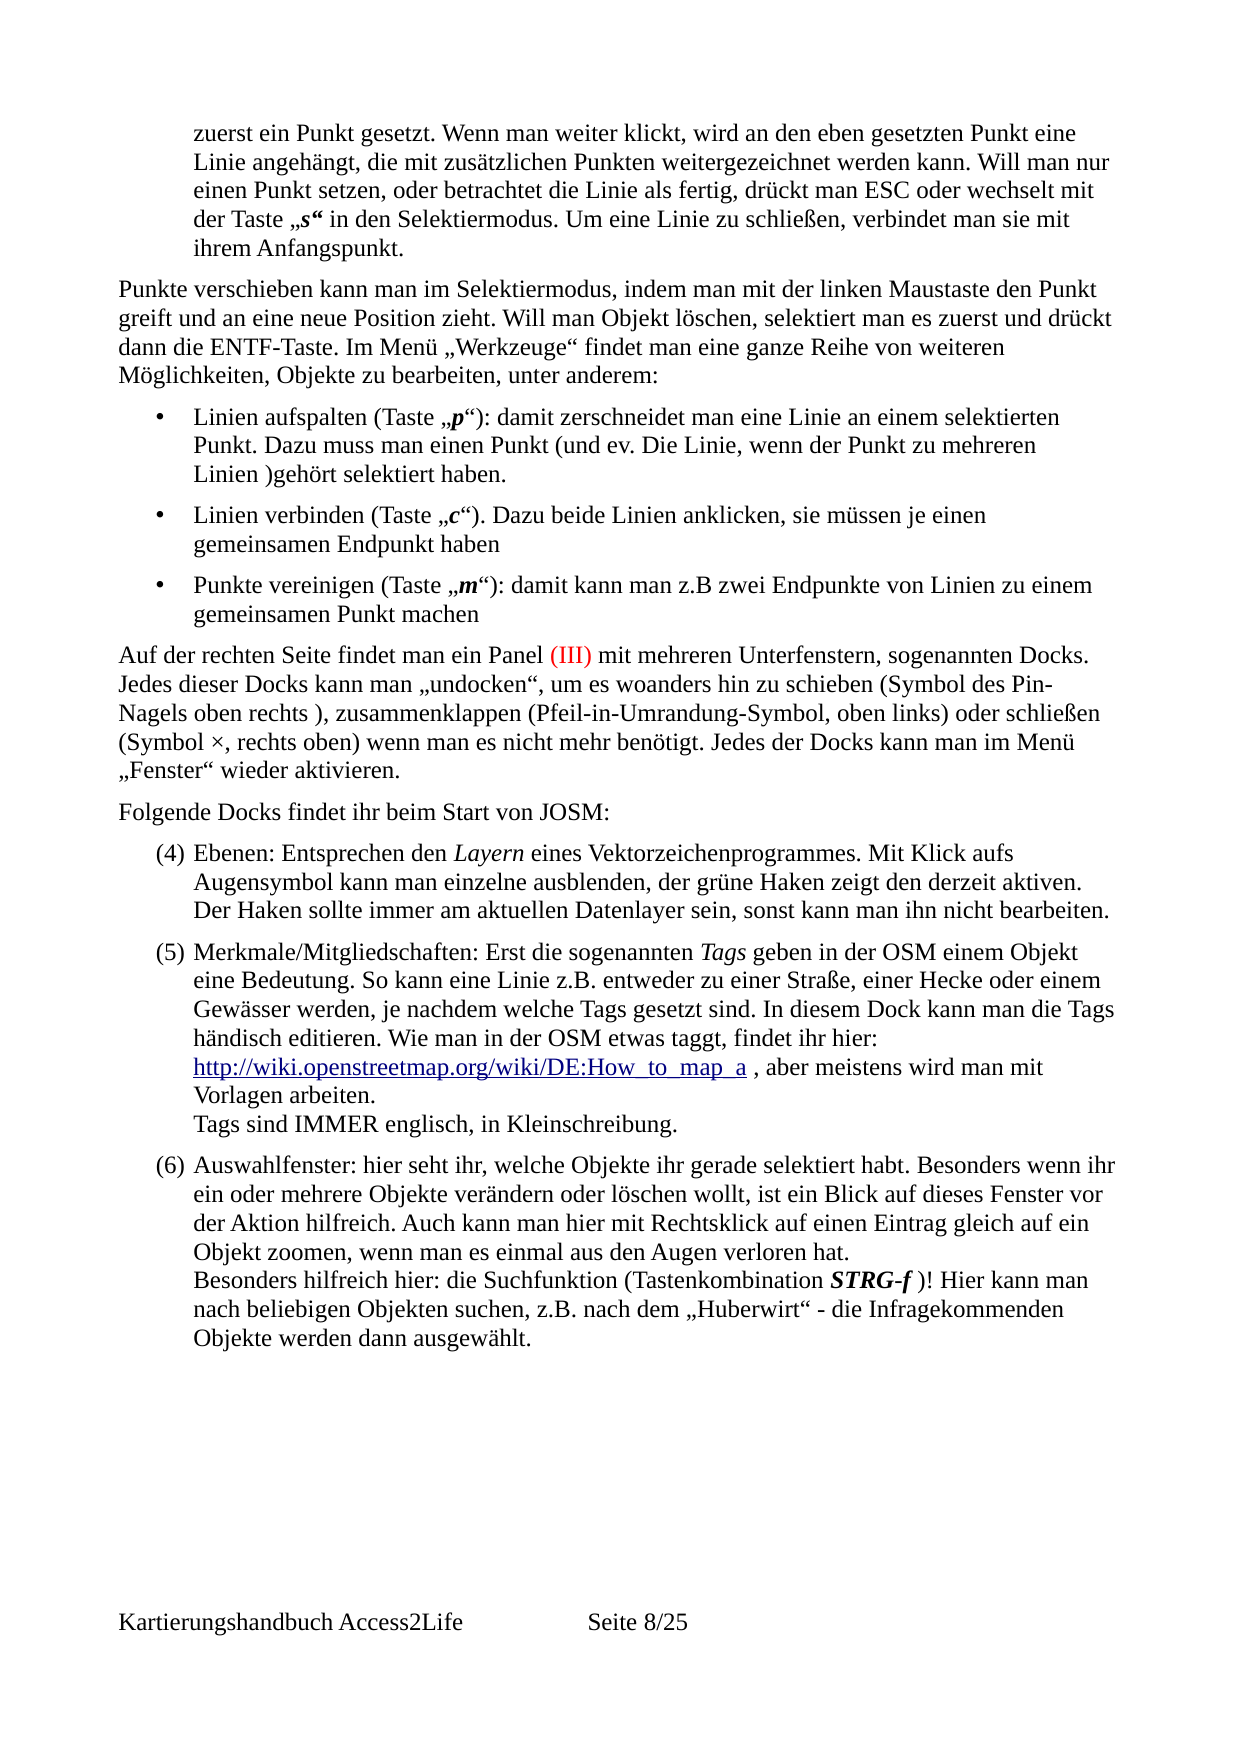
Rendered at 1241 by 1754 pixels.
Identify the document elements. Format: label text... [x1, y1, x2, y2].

list Merkmale/Mitgliedschaften: Erst die sogenannten Tags geben in der OSM einem Objekt eine Bedeutung. So kann eine Linie z.B. entweder zu einer Straße, einer Hecke oder einem Gewässer werden, je nachdem welche Tags gesetzt sind. In diesem Dock kann man die Tags händisch editieren. Wie man in der OSM etwas taggt, findet ihr hier: http://wiki.openstreetmap.org/wiki/DE:How_to_map_a , aber meistens wird man mit Vorlagen arbeiten. Tags sind IMMER englisch, in Kleinschreibung. [156, 937, 1122, 1138]
list Punkte vereinigen (Taste „m“): damit kann man z.B zwei Endpunkte von Linien zu einem gemeinsamen Punkt machen [156, 571, 1122, 628]
list Linien aufspalten (Taste „p“): damit zerschneidet man eine Linie an einem selektierten Punkt. Dazu muss man einen Punkt (und ev. Die Linie, wenn der Punkt zu mehreren Linien )gehört selektiert haben. [156, 402, 1122, 488]
text Auf der rechten Seite findet man ein Panel (III) mit mehreren Unterfenstern, sogenannten Docks. Jedes dieser Docks kann man „undocken“, um es woanders hin zu schieben (Symbol des Pin-Nagels oben rechts ), zusammenklappen (Pfeil-in-Umrandung-Symbol, oben links) oder schließen (Symbol ×, rechts oben) wenn man es nicht mehr benötigt. Jedes der Docks kann man im Menü „Fenster“ wieder aktivieren. [118, 641, 1122, 784]
list Ebenen: Entsprechen den Layern eines Vektorzeichenprogrammes. Mit Klick aufs Augensymbol kann man einzelne ausblenden, der grüne Haken zeigt den derzeit aktiven. Der Haken sollte immer am aktuellen Datenlayer sein, sonst kann man ihn nicht bearbeiten. [156, 838, 1122, 924]
text Punkte verschieben kann man im Selektiermodus, indem man mit der linken Maustaste den Punkt greift und an eine neue Position zieht. Will man Objekt löschen, selektiert man es zuerst und drückt dann die ENTF-Taste. Im Menü „Werkzeuge“ findet man eine ganze Reihe von weiteren Möglichkeiten, Objekte zu bearbeiten, unter anderem: [118, 274, 1122, 389]
list Linien verbinden (Taste „c“). Dazu beide Linien anklicken, sie müssen je einen gemeinsamen Endpunkt haben [156, 501, 1122, 558]
list zuerst ein Punkt gesetzt. Wenn man weiter klickt, wird an den eben gesetzten Punkt eine Linie angehängt, die mit zusätzlichen Punkten weitergezeichnet werden kann. Will man nur einen Punkt setzen, oder betrachtet die Linie als fertig, drückt man ESC oder wechselt mit der Taste „s“ in den Selektiermodus. Um eine Linie zu schließen, verbindet man sie mit ihrem Anfangspunkt. [156, 118, 1122, 262]
text Folgende Docks findet ihr beim Start von JOSM: [118, 797, 1122, 826]
list Auswahlfenster: hier seht ihr, welche Objekte ihr gerade selektiert habt. Besonders wenn ihr ein oder mehrere Objekte verändern oder löschen wollt, ist ein Blick auf dieses Fenster vor der Aktion hilfreich. Auch kann man hier mit Rechtsklick auf einen Eintrag gleich auf ein Objekt zoomen, wenn man es einmal aus den Augen verloren hat. Besonders hilfreich hier: die Suchfunktion (Tastenkombination STRG-f )! Hier kann man nach beliebigen Objekten suchen, z.B. nach dem „Huberwirt“ - die Infragekommenden Objekte werden dann ausgewählt. [156, 1151, 1122, 1352]
